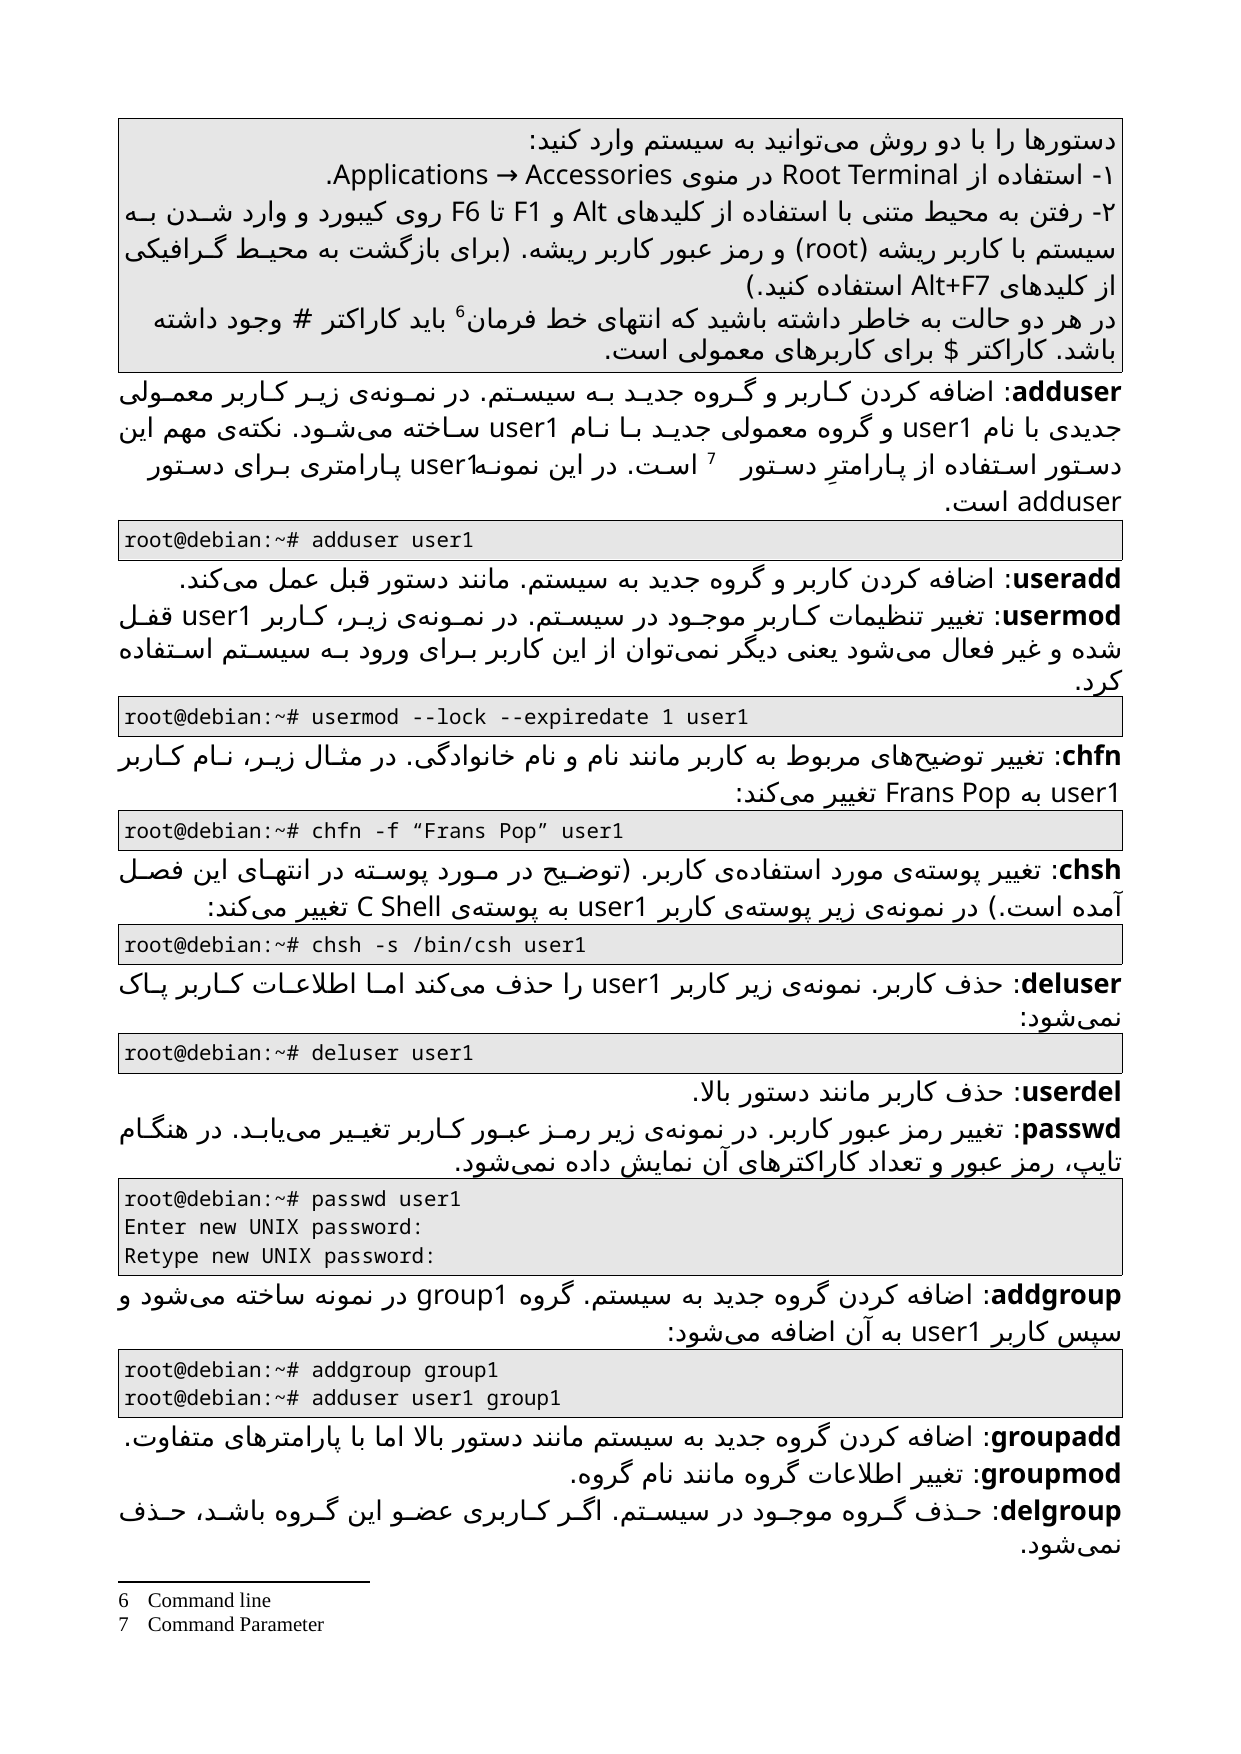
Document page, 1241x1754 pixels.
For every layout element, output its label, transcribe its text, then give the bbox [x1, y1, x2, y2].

text userdel: حذف کاربر مانند دستور بالا. [118, 1074, 1122, 1110]
text chfn: تغییر توضیح‌های مربوط به کاربر مانند نام و نام خانوادگی. در مثال زیر، نام کاربر user1 به Frans Pop تغییر می‌کند: [118, 737, 1122, 810]
table_header دستورها را با دو روش می‌توانید به سیستم وارد کنید: ۱- استفاده از Root Terminal در منوی Applications → Accessories. ۲- رفتن به محیط متنی با استفاده از کلیدهای Alt و F1 تا F6 روی کیبورد و وارد شدن به سیستم با کاربر ریشه (root) و رمز عبور کاربر ریشه. (برای بازگشت به محیط گرافیکی از کلیدهای Alt+F7 استفاده کنید.) در هر دو حالت به خاطر داشته باشید که انتهای خط فرمان باید کاراکتر # وجود داشته باشد. کاراکتر $ برای کاربرهای معمولی است. [119, 119, 1122, 372]
text groupmod: تغییر اطلاعات گروه مانند نام گروه. [118, 1454, 1122, 1491]
text Command Parameter [118, 1612, 1122, 1636]
table_header root@debian:~# adduser user1 [119, 521, 1122, 559]
text usermod: تغییر تنظیمات کاربر موجود در سیستم. در نمونه‌ی زیر، کاربر user1 قفل شده و غیر فعال می‌شود یعنی دیگر نمی‌توان از این کاربر برای ورود به سیستم استفاده کرد. [118, 596, 1122, 696]
table_header root@debian:~# deluser user1 [119, 1034, 1122, 1073]
text groupadd: اضافه کردن گروه جدید به سیستم مانند دستور بالا اما با پارامترهای متفاوت. [118, 1418, 1122, 1454]
table_header root@debian:~# chsh -s /bin/csh user1 [119, 925, 1122, 964]
table_header root@debian:~# passwd user1 Enter new UNIX password: Retype new UNIX password: [119, 1179, 1122, 1275]
table_header root@debian:~# usermod --lock --expiredate 1 user1 [119, 697, 1122, 736]
text addgroup: اضافه کردن گروه جدید به سیستم. گروه group1 در نمونه ساخته می‌شود و سپس کاربر user1 به آن اضافه می‌شود: [118, 1276, 1122, 1349]
text adduser: اضافه کردن کاربر و گروه جدید به سیستم. در نمونه‌ی زیر کاربر معمولی جدیدی با نام user1 و گروه معمولی جدید با نام user1 ساخته می‌شود. نکته‌ی مهم این دستور استفاده از پارامترِ دستور است. در این نمونه user1 پارامتری برای دستور adduser است. [118, 373, 1122, 519]
text passwd: تغییر رمز عبور کاربر. در نمونه‌ی زیر رمز عبور کاربر تغییر می‌یابد. در هنگام تایپ، رمز عبور و تعداد کاراکترهای آن نمایش داده نمی‌شود. [118, 1110, 1122, 1178]
text chsh: تغییر پوسته‌ی مورد استفاده‌ی کاربر. (توضیح در مورد پوسته در انتهای این فصل آمده است.) در نمونه‌ی زیر پوسته‌ی کاربر user1 به پوسته‌ی C Shell تغییر می‌کند: [118, 851, 1122, 924]
text delgroup: حذف گروه موجود در سیستم. اگر کاربری عضو این گروه باشد، حذف نمی‌شود. [118, 1491, 1122, 1559]
text deluser: حذف کاربر. نمونه‌ی زیر کاربر user1 را حذف می‌کند اما اطلاعات کاربر پاک نمی‌شود: [118, 965, 1122, 1033]
table_header root@debian:~# addgroup group1 root@debian:~# adduser user1 group1 [119, 1350, 1122, 1417]
text useradd: اضافه کردن کاربر و گروه جدید به سیستم. مانند دستور قبل عمل می‌کند. [118, 561, 1122, 596]
table_header root@debian:~# chfn -f “Frans Pop” user1 [119, 811, 1122, 850]
